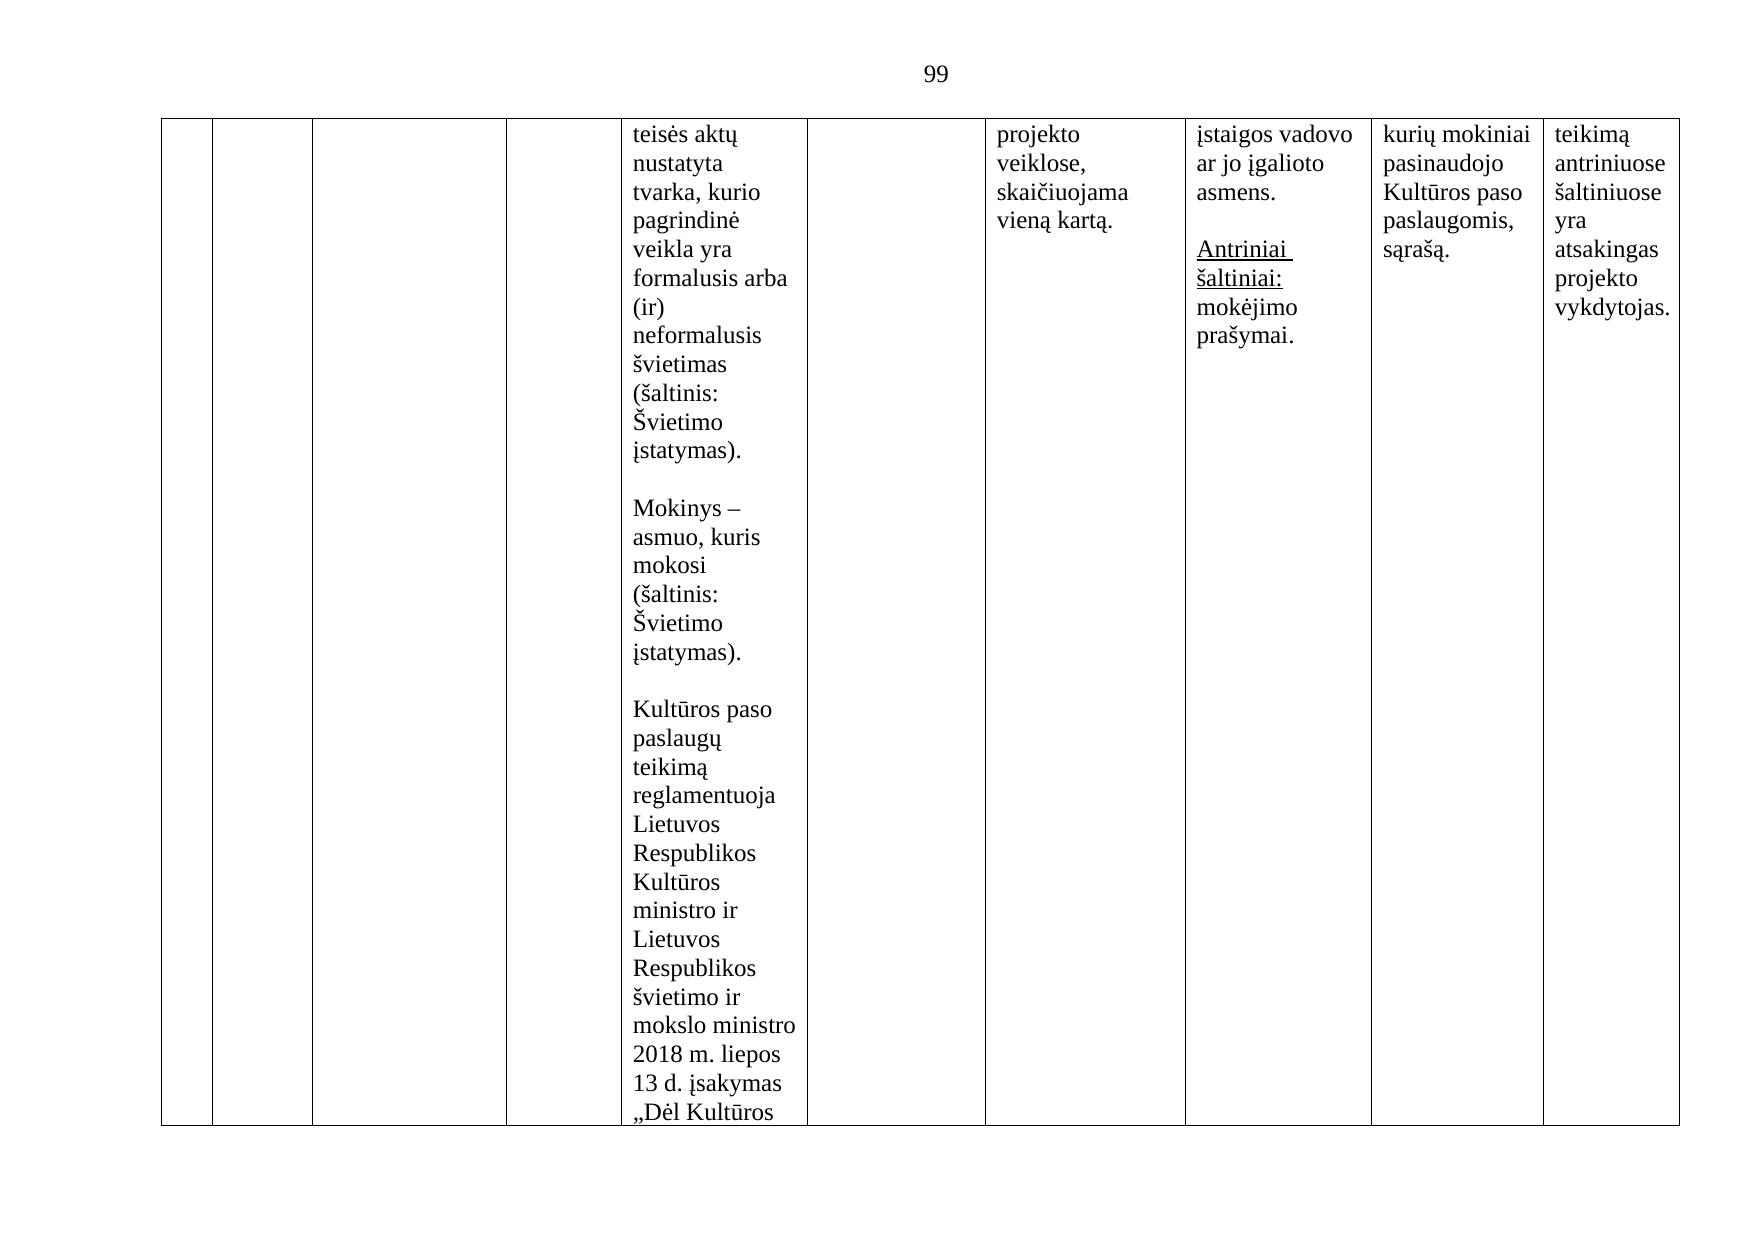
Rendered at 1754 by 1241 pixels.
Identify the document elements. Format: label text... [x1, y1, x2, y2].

table_cell teikimą antriniuose šaltiniuose yra atsakingas projekto vykdytojas. [1544, 119, 1679, 1125]
table_cell teisės aktų nustatyta tvarka, kurio pagrindinė veikla yra formalusis arba (ir) neformalusis švietimas (šaltinis: Švietimo įstatymas). Mokinys – asmuo, kuris mokosi (šaltinis: Švietimo įstatymas). Kultūros paso paslaugų teikimą reglamentuoja Lietuvos Respublikos Kultūros ministro ir Lietuvos Respublikos švietimo ir mokslo ministro 2018 m. liepos 13 d. įsakymas „Dėl Kultūros [622, 119, 807, 1125]
table_cell [162, 119, 212, 1125]
table_cell [507, 119, 621, 1125]
table_cell projekto veiklose, skaičiuojama vieną kartą. [986, 119, 1185, 1125]
table_cell įstaigos vadovo ar jo įgalioto asmens. Antriniai šaltiniai: mokėjimo prašymai. [1186, 119, 1371, 1125]
table_cell [808, 119, 985, 1125]
table_cell [313, 119, 506, 1125]
table_cell kurių mokiniai pasinaudojo Kultūros paso paslaugomis, sąrašą. [1372, 119, 1543, 1125]
table_cell [213, 119, 312, 1125]
